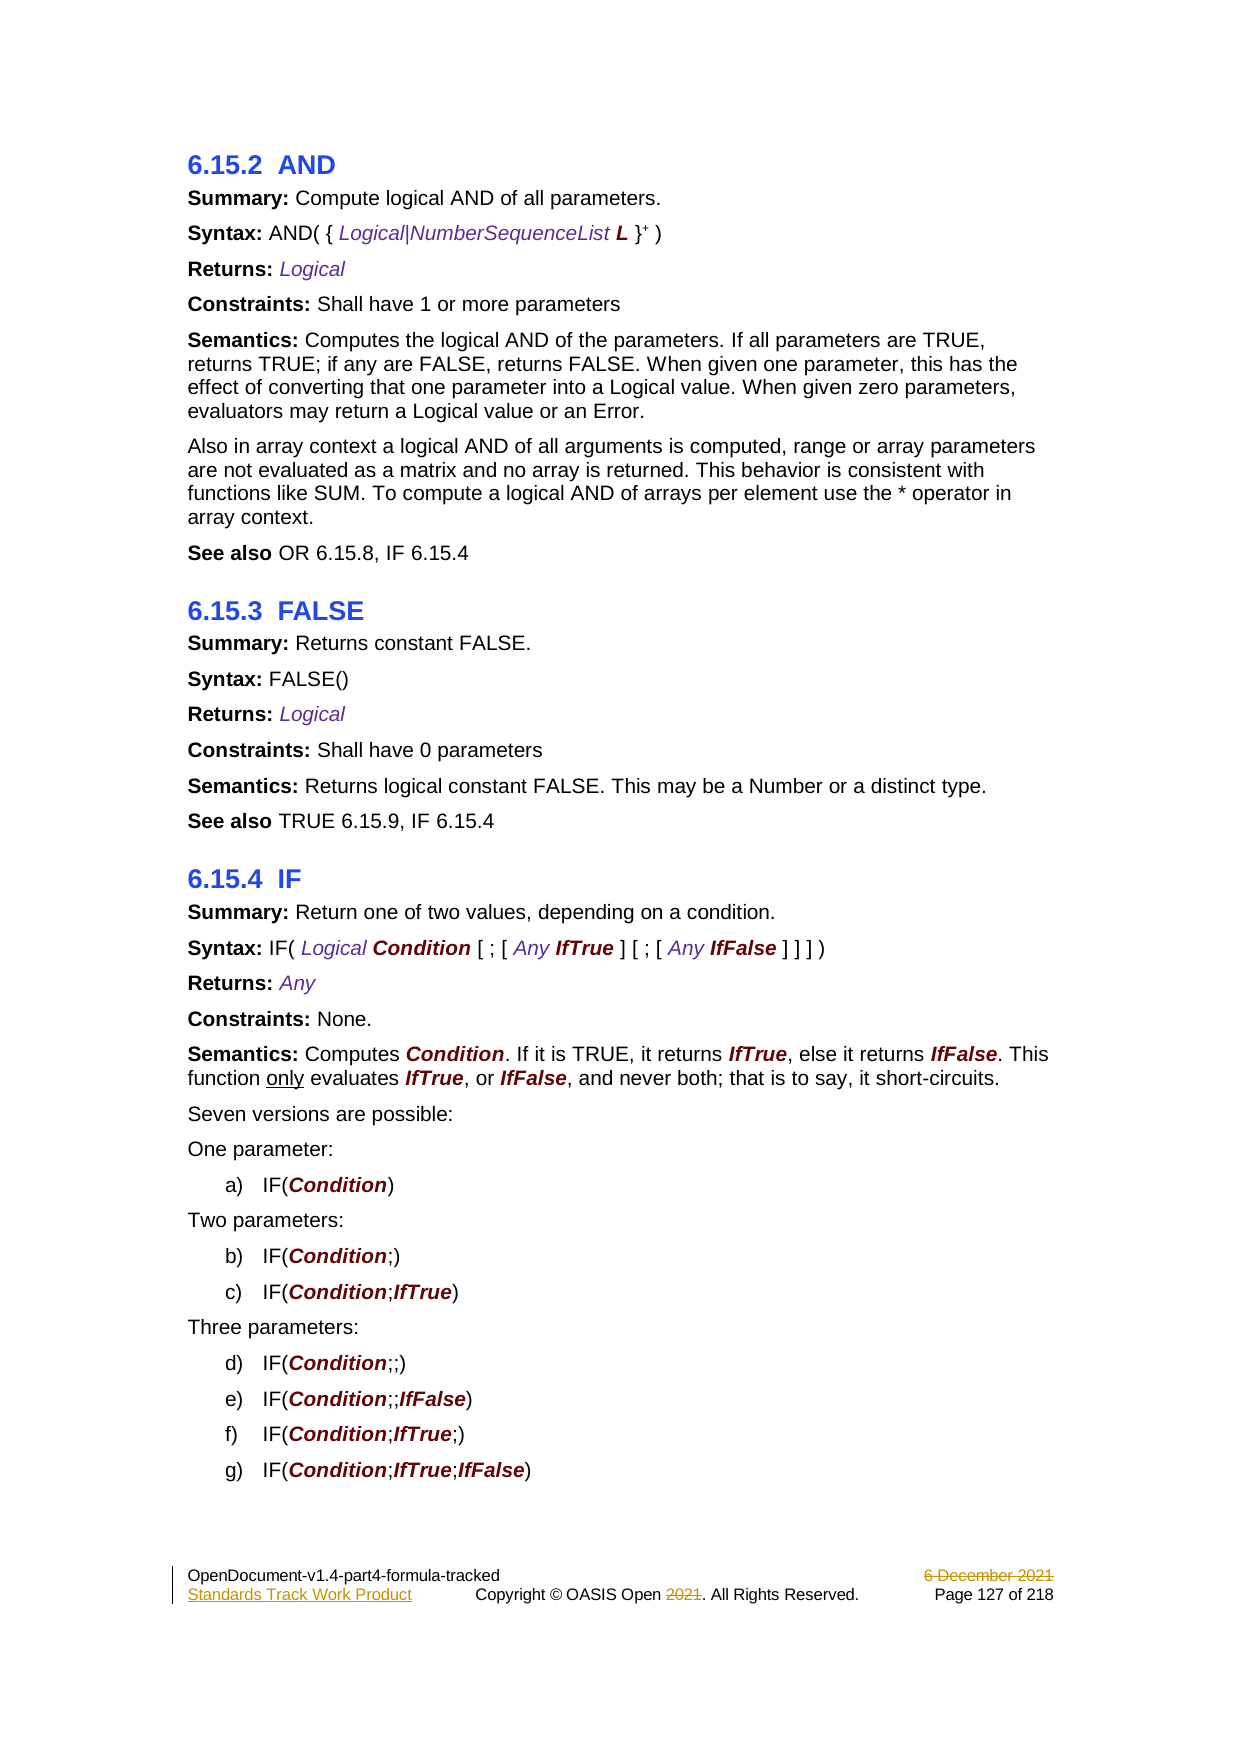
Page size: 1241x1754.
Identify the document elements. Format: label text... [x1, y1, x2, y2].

list IF(Condition;IfTrue;) [225, 1423, 1053, 1446]
text Returns: Logical [187, 257, 1053, 281]
text Semantics: Returns logical constant FALSE. This may be a Number or a distinct type. [187, 774, 1053, 798]
text See also TRUE 6.15.9, IF 6.15.4 [187, 810, 1053, 833]
list IF(Condition;;) [225, 1351, 1053, 1375]
text Constraints: Shall have 1 or more parameters [187, 293, 1053, 316]
text Semantics: Computes the logical AND of the parameters. If all parameters are TRUE, returns TRUE; if any are FALSE, returns FALSE. When given one parameter, this has the effect of converting that one parameter into a Logical value. When given zero parameters, evaluators may return a Logical value or an Error. [187, 328, 1053, 423]
text Semantics: Computes Condition. If it is TRUE, it returns IfTrue, else it returns IfFalse. This function only evaluates IfTrue, or IfFalse, and never both; that is to say, it short-circuits. [187, 1043, 1053, 1090]
text Syntax: IF( Logical Condition [ ; [ Any IfTrue ] [ ; [ Any IfFalse ] ] ] ) [187, 936, 1053, 959]
list IF(Condition;IfTrue) [225, 1280, 1053, 1304]
text Syntax: FALSE() [187, 667, 1053, 691]
text Summary: Compute logical AND of all parameters. [187, 186, 1053, 209]
text Returns: Any [187, 972, 1053, 995]
text Seven versions are possible: [187, 1102, 1053, 1126]
text Constraints: Shall have 0 parameters [187, 738, 1053, 762]
subtitle AND [187, 150, 1053, 180]
text See also OR 6.15.8, IF 6.15.4 [187, 541, 1053, 564]
list IF(Condition;) [225, 1244, 1053, 1268]
text Returns: Logical [187, 703, 1053, 726]
text Two parameters: [187, 1209, 1053, 1232]
text Also in array context a logical AND of all arguments is computed, range or array parameters are not evaluated as a matrix and no array is returned. This behavior is consistent with functions like SUM. To compute a logical AND of arrays per element use the * operator in array context. [187, 435, 1053, 529]
text Three parameters: [187, 1316, 1053, 1339]
text Summary: Return one of two values, depending on a condition. [187, 900, 1053, 924]
subtitle FALSE [187, 596, 1053, 626]
text Constraints: None. [187, 1007, 1053, 1031]
text Summary: Returns constant FALSE. [187, 632, 1053, 655]
text One parameter: [187, 1138, 1053, 1161]
list IF(Condition) [225, 1173, 1053, 1197]
subtitle IF [187, 864, 1053, 894]
text Syntax: AND( { Logical|NumberSequenceList L }+ ) [187, 222, 1053, 245]
list IF(Condition;IfTrue;IfFalse) [225, 1458, 1053, 1482]
list IF(Condition;;IfFalse) [225, 1387, 1053, 1411]
